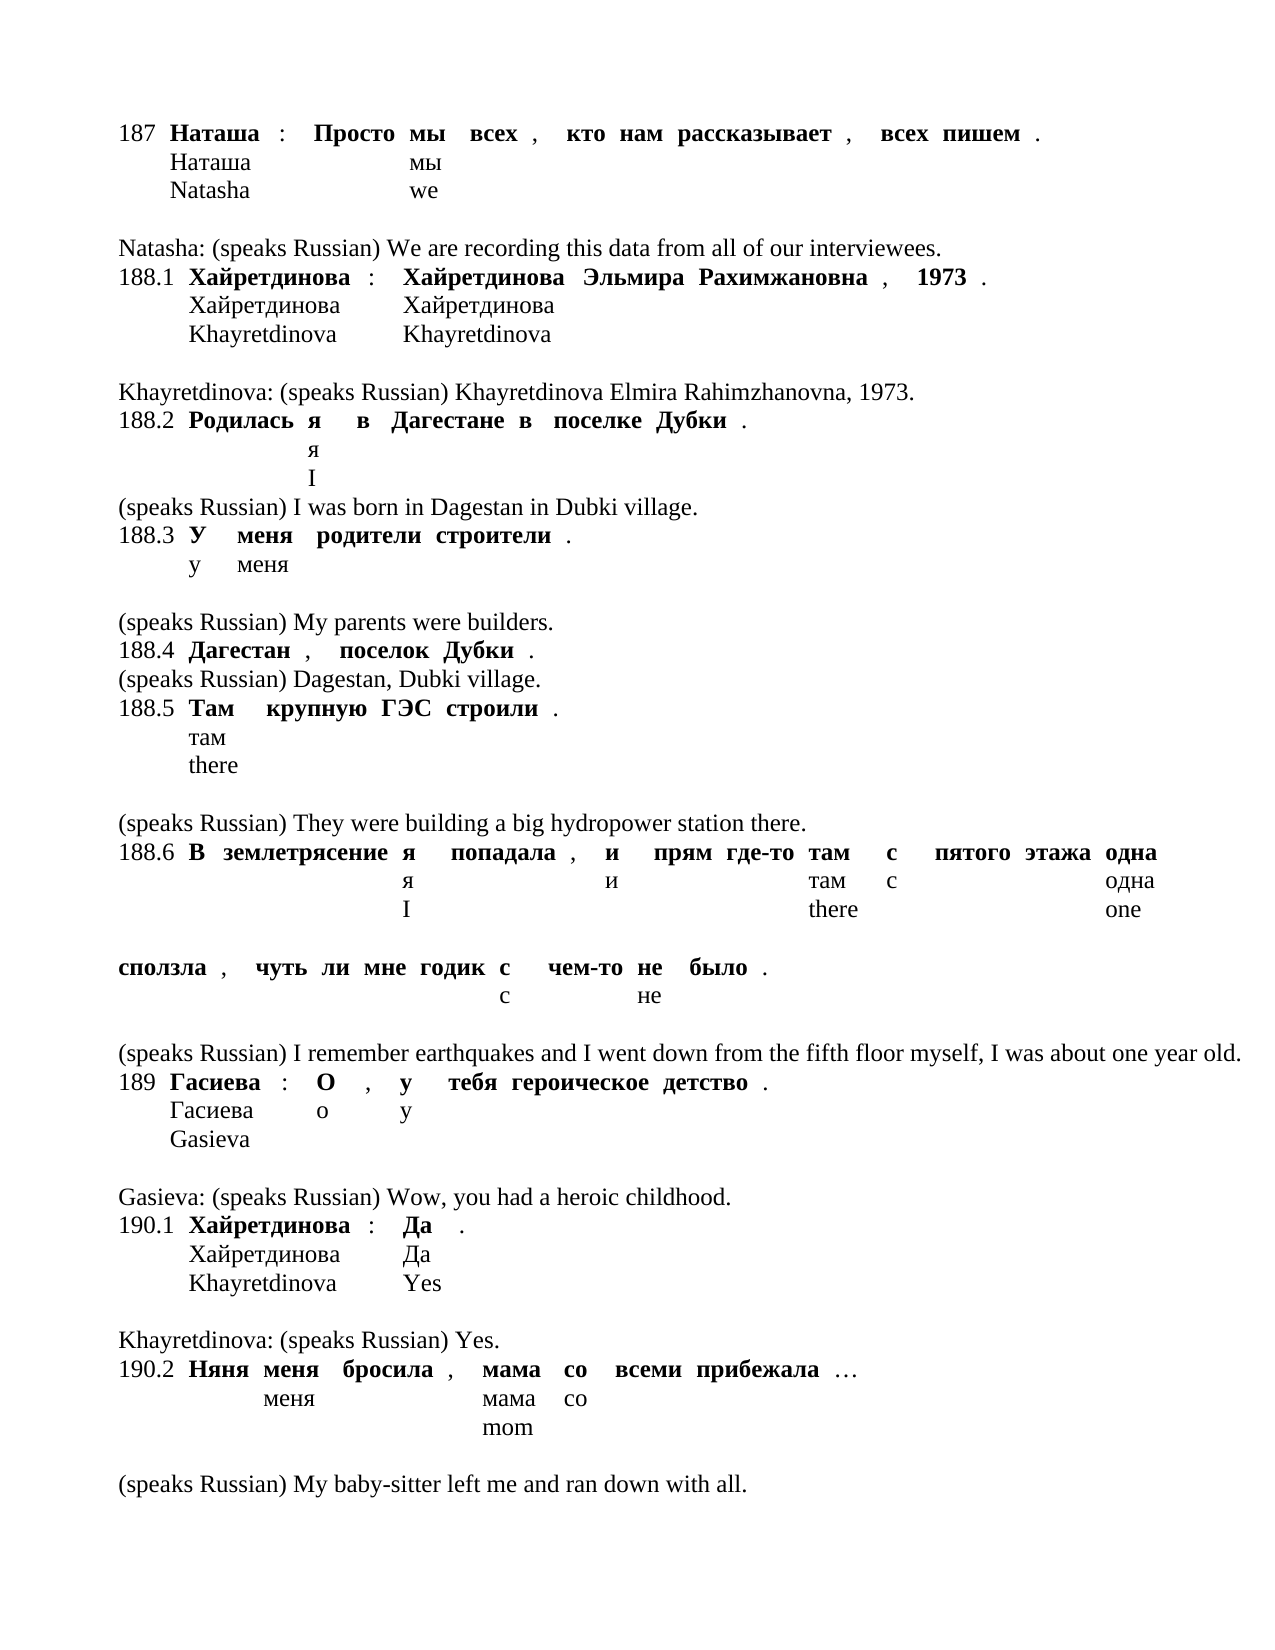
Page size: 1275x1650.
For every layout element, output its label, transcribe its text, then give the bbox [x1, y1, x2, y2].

text Рахимжановна [698, 262, 868, 291]
text I [308, 463, 343, 492]
text : [279, 118, 300, 147]
text Просто [313, 118, 395, 147]
text с [499, 981, 520, 1009]
text 188.1 [118, 262, 174, 291]
text I [402, 894, 437, 923]
text чуть [255, 952, 308, 981]
text Наташа [169, 118, 265, 147]
text годик [420, 952, 485, 981]
text поселке [553, 406, 642, 434]
text ли [321, 952, 350, 981]
text , [570, 837, 591, 866]
text ‎‎(speaks Russian) I remember earthquakes and I went down from the fifth floor myself, I was about one year old. [118, 1038, 1249, 1067]
text В [188, 837, 209, 866]
text Gasieva: ‎‎(speaks Russian) Wow, you had a heroic childhood. [118, 1182, 1249, 1211]
text there [808, 894, 858, 923]
text у [399, 1096, 421, 1124]
text и [605, 866, 626, 894]
text 188.5 [118, 693, 174, 722]
text Няня [188, 1354, 249, 1383]
text Khayretdinova: ‎‎(speaks Russian) Khayretdinova Elmira Rahimzhanovna, 1973. [118, 377, 1249, 406]
text . [741, 406, 762, 434]
text сползла [118, 952, 207, 981]
text , [882, 262, 903, 291]
text . [762, 1067, 783, 1096]
text : [281, 1067, 302, 1096]
text я [402, 837, 437, 866]
text всех [469, 118, 518, 147]
text и [605, 837, 640, 866]
text Гасиева [169, 1067, 267, 1096]
text . [552, 693, 573, 722]
text 188.2 [118, 406, 174, 434]
text там [808, 866, 858, 894]
text меня [263, 1354, 329, 1383]
text чем-то [548, 952, 623, 981]
text с [499, 952, 534, 981]
text . [1034, 118, 1055, 147]
text Родилась [188, 406, 294, 434]
text кто [566, 118, 606, 147]
text one [1105, 894, 1169, 923]
text О [316, 1067, 351, 1096]
text строители [436, 521, 552, 549]
text Хайретдинова [188, 262, 354, 291]
text бросила [342, 1354, 433, 1383]
text mom [482, 1412, 536, 1441]
text пишем [942, 118, 1021, 147]
text 188.4 [118, 636, 174, 664]
text ‎‎(speaks Russian) I was born in Dagestan in Dubki village. [118, 492, 1249, 521]
text с [886, 837, 921, 866]
text меня [237, 549, 289, 578]
text строили [446, 693, 538, 722]
text ‎‎(speaks Russian) Dagestan, Dubki village. [118, 664, 1249, 693]
text . [458, 1211, 479, 1239]
text где-то [726, 837, 794, 866]
text 1973 [917, 262, 967, 291]
text , [532, 118, 553, 147]
text одна [1105, 866, 1155, 894]
text меня [237, 521, 303, 549]
text : [368, 262, 389, 291]
text 188.6 [118, 837, 174, 866]
text ГЭС [381, 693, 432, 722]
text я [308, 406, 343, 434]
text родители [316, 521, 422, 549]
text Хайретдинова [188, 1239, 340, 1268]
text там [188, 722, 238, 751]
text we [409, 176, 456, 204]
text тебя [448, 1067, 498, 1096]
text 190.1 [118, 1211, 174, 1239]
text было [689, 952, 748, 981]
text Хайретдинова [188, 291, 340, 319]
text пятого [934, 837, 1011, 866]
text , [304, 636, 326, 664]
text всех [880, 118, 929, 147]
text одна [1105, 837, 1169, 866]
text . [528, 636, 549, 664]
text героическое [511, 1067, 649, 1096]
text мы [409, 118, 456, 147]
text Yes [403, 1268, 445, 1297]
text рассказывает [677, 118, 832, 147]
text Там [188, 693, 252, 722]
text Да [403, 1211, 445, 1239]
text в [356, 406, 377, 434]
text я [308, 434, 329, 463]
text Хайретдинова [403, 291, 555, 319]
text меня [263, 1383, 315, 1412]
text Дубки [656, 406, 727, 434]
text Natasha: ‎‎(speaks Russian) We are recording this data from all of our interviewees. [118, 233, 1249, 262]
text Khayretdinova [188, 1268, 340, 1297]
text этажа [1025, 837, 1091, 866]
text Khayretdinova [403, 319, 555, 348]
text всеми [615, 1354, 682, 1383]
text землетрясение [223, 837, 388, 866]
text я [402, 866, 423, 894]
text Хайретдинова [188, 1211, 354, 1239]
text Khayretdinova: ‎‎(speaks Russian) Yes. [118, 1326, 1249, 1354]
text прям [653, 837, 712, 866]
text в [518, 406, 539, 434]
text : [368, 1211, 389, 1239]
text , [365, 1067, 386, 1096]
text у [399, 1067, 434, 1096]
text there [188, 751, 238, 779]
text со [564, 1383, 587, 1412]
text , [221, 952, 242, 981]
text . [981, 262, 1002, 291]
text 190.2 [118, 1354, 174, 1383]
text 188.3 [118, 521, 174, 549]
text со [564, 1354, 601, 1383]
text Хайретдинова [403, 262, 569, 291]
text Gasieva [169, 1124, 254, 1153]
text ‎‎(speaks Russian) My baby-sitter left me and ran down with all. [118, 1469, 1249, 1498]
text мне [364, 952, 406, 981]
text Дагестане [391, 406, 505, 434]
text прибежала [696, 1354, 819, 1383]
text , [846, 118, 867, 147]
text У [188, 521, 223, 549]
text . [565, 521, 586, 549]
text мы [409, 147, 442, 176]
text с [886, 866, 907, 894]
text там [808, 837, 872, 866]
text детство [663, 1067, 748, 1096]
text ‎‎(speaks Russian) They were building a big hydropower station there. [118, 808, 1249, 837]
text Гасиева [169, 1096, 254, 1124]
text Наташа [169, 147, 251, 176]
text Дагестан [188, 636, 291, 664]
text . [762, 952, 783, 981]
text мама [482, 1383, 536, 1412]
text о [316, 1096, 337, 1124]
text … [833, 1354, 858, 1383]
text Natasha [169, 176, 251, 204]
text , [447, 1354, 468, 1383]
text крупную [266, 693, 367, 722]
text 187 [118, 118, 156, 147]
text нам [619, 118, 663, 147]
text не [637, 952, 675, 981]
text 189 [118, 1067, 156, 1096]
text ‎‎(speaks Russian) My parents were builders. [118, 607, 1249, 636]
text поселок [339, 636, 429, 664]
text мама [482, 1354, 550, 1383]
text Khayretdinova [188, 319, 340, 348]
text Дубки [443, 636, 514, 664]
text не [637, 981, 662, 1009]
text Эльмира [582, 262, 684, 291]
text у [188, 549, 209, 578]
text Да [403, 1239, 431, 1268]
text попадала [451, 837, 556, 866]
